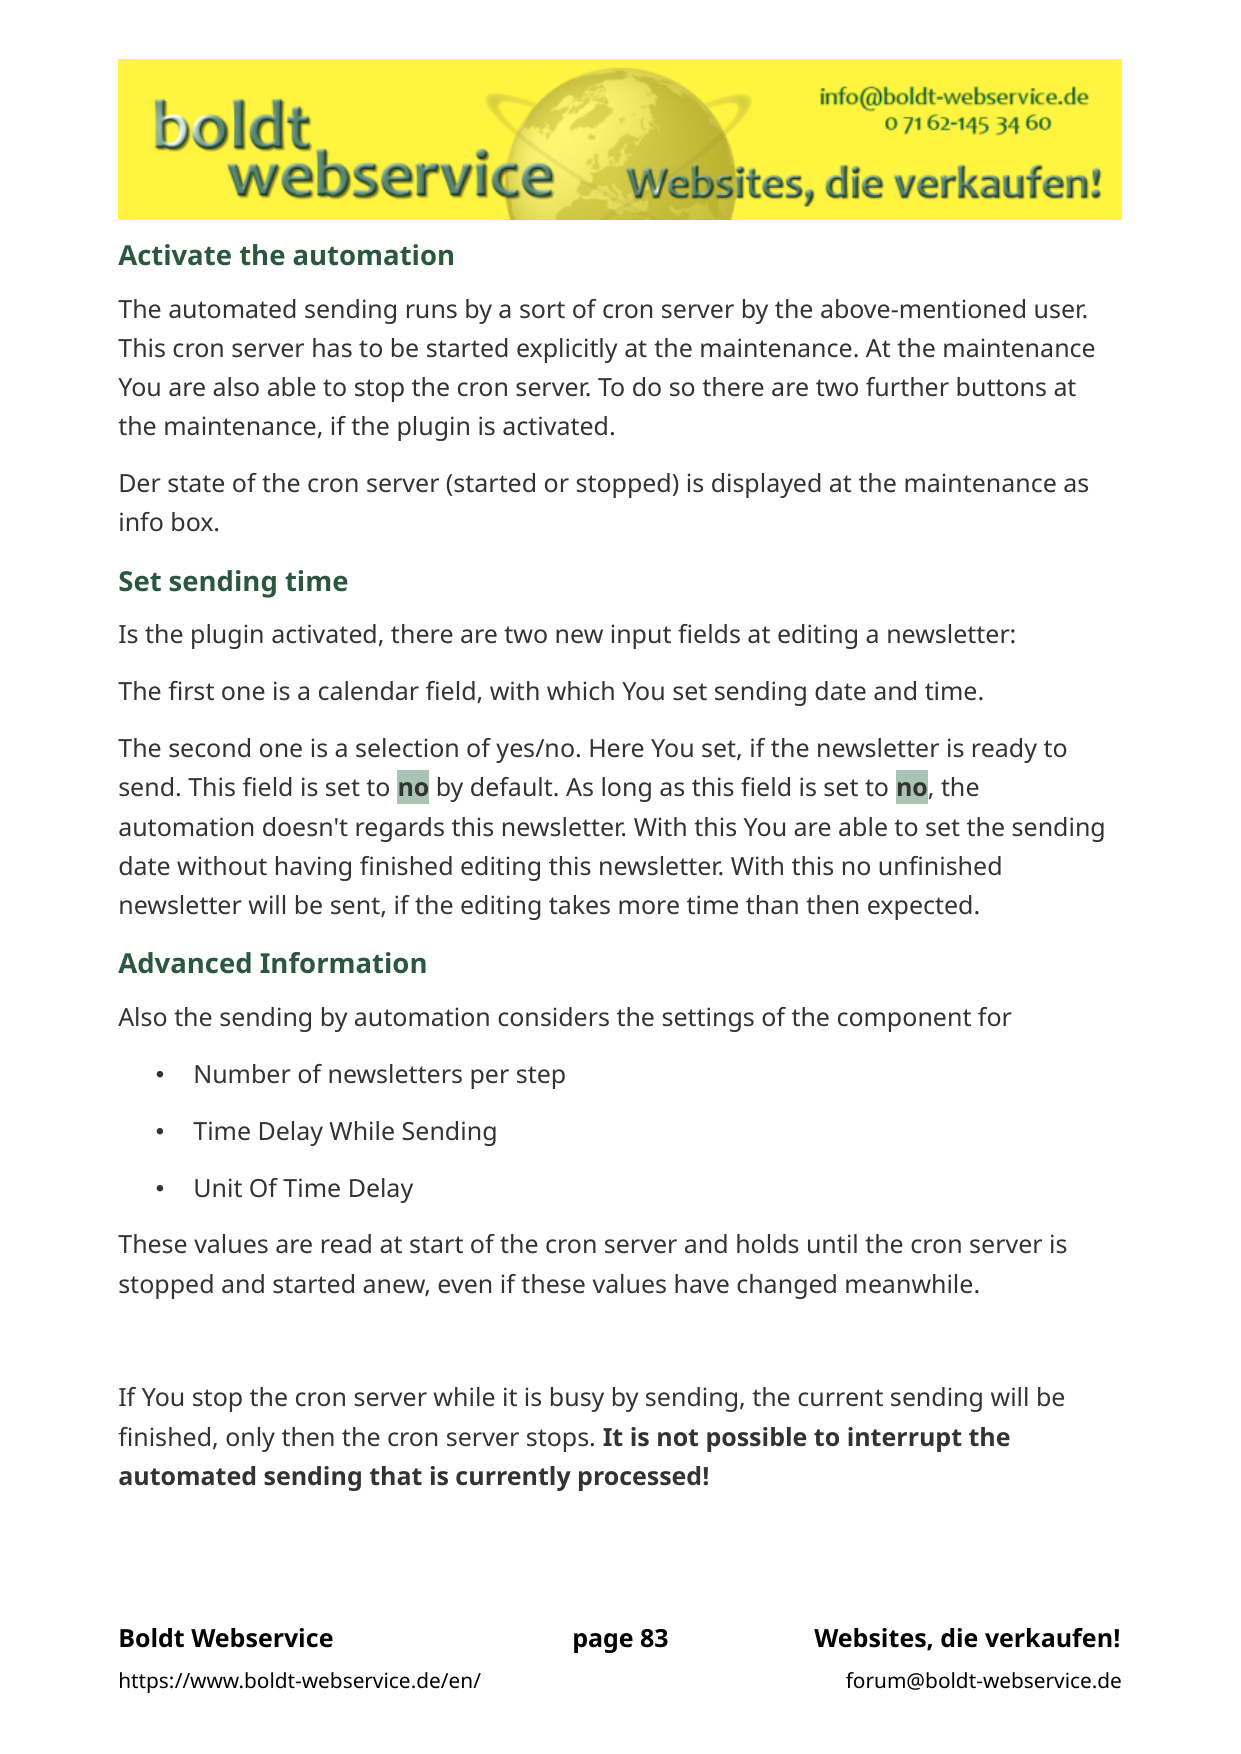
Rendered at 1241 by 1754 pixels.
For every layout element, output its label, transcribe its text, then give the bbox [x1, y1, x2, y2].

text The automated sending runs by a sort of cron server by the above-mentioned user. This cron server has to be started explicitly at the maintenance. At the maintenance You are also able to stop the cron server. To do so there are two further buttons at the maintenance, if the plugin is activated. [118, 291, 1122, 443]
text If You stop the cron server while it is busy by sending, the current sending will be finished, only then the cron server stops. It is not possible to interrupt the automated sending that is currently processed! [118, 1380, 1122, 1492]
text The second one is a selection of yes/no. Here You set, if the newsletter is ready to send. This field is set to no by default. As long as this field is set to no, the automation doesn't regards this newsletter. With this You are able to set the sending date without having finished editing this newsletter. With this no unfinished newsletter will be sent, if the editing takes more time than then expected. [118, 731, 1122, 922]
subtitle Advanced Information [118, 944, 1122, 982]
text Also the sending by automation considers the settings of the component for [118, 999, 1122, 1034]
list Unit Of Time Delay [156, 1170, 1122, 1204]
text Der state of the cron server (started or stopped) is displayed at the maintenance as info box. [118, 466, 1122, 539]
text Is the plugin activated, there are two new input fields at editing a newsletter: [118, 617, 1122, 651]
text These values are read at start of the cron server and holds until the cron server is stopped and started anew, even if these values have changed meanwhile. [118, 1227, 1122, 1300]
list Number of newsletters per step [156, 1056, 1122, 1091]
picture [118, 59, 1123, 220]
text The first one is a calendar field, with which You set sending date and time. [118, 674, 1122, 708]
subtitle Activate the automation [118, 236, 1122, 274]
subtitle Set sending time [118, 562, 1122, 599]
list Time Delay While Sending [156, 1113, 1122, 1147]
